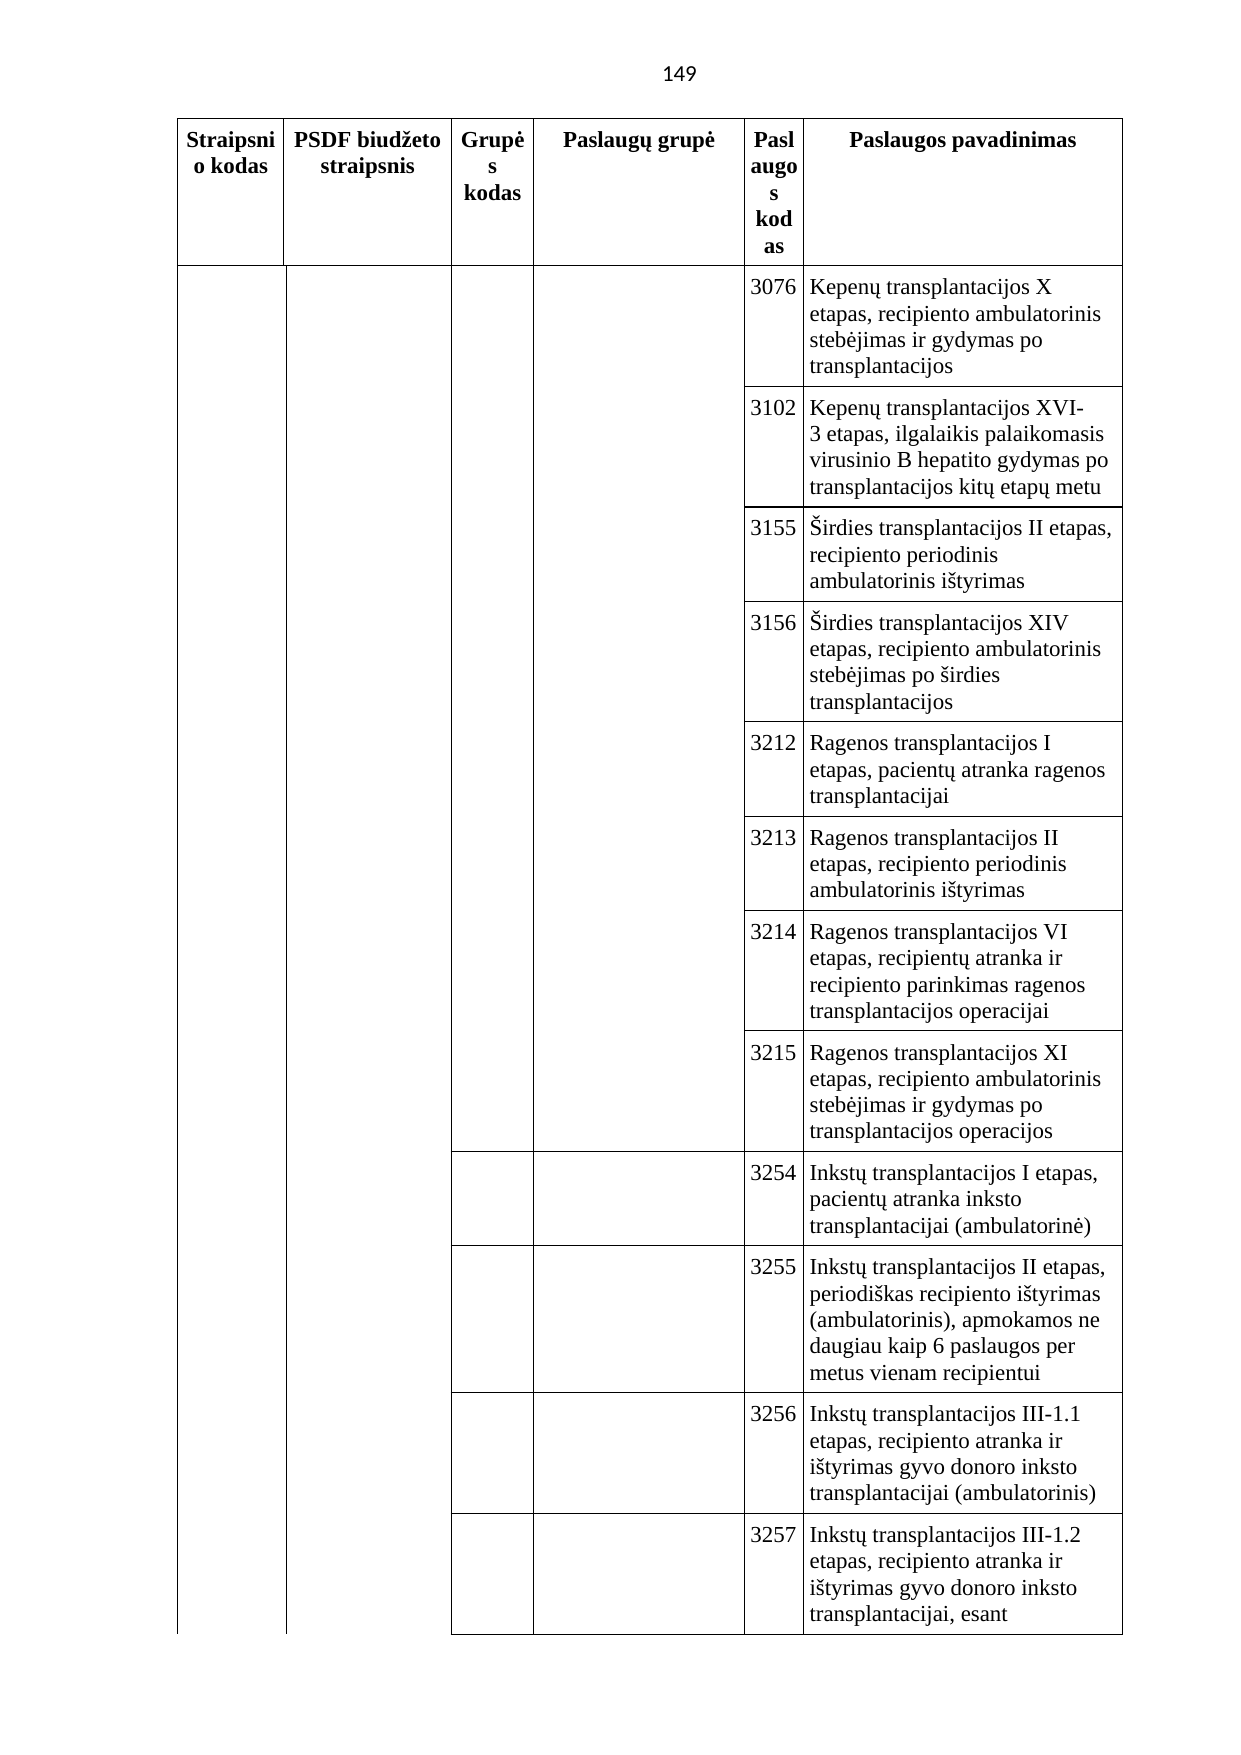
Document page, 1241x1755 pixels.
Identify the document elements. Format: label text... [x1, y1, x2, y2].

table_cell [534, 1393, 744, 1513]
table_cell 3102 [745, 387, 803, 506]
table_cell [534, 1152, 744, 1245]
table_cell [534, 386, 744, 506]
table_cell [287, 266, 451, 386]
table_cell [452, 386, 533, 506]
table_cell Ragenos transplantacijos I etapas, pacientų atranka ragenos transplantacijai [804, 722, 1122, 816]
table_cell [534, 1246, 744, 1392]
table_cell [287, 1151, 451, 1245]
table_cell 3156 [745, 602, 803, 721]
table_header Paslaugos kodas [745, 119, 803, 265]
table_cell [287, 1392, 451, 1513]
table_cell [287, 721, 451, 816]
table_cell [452, 601, 533, 1151]
table_cell [534, 266, 744, 386]
table_cell [452, 1393, 533, 1513]
table_header Straipsnio kodas [178, 119, 283, 265]
table_cell 3214 [745, 911, 803, 1030]
table_header Grupės kodas [452, 119, 533, 265]
table_cell 3155 [745, 508, 803, 601]
table_cell Kepenų transplantacijos X etapas, recipiento ambulatorinis stebėjimas ir gydymas po transplantacijos [804, 266, 1122, 386]
table_cell [178, 1030, 286, 1151]
table_cell 3212 [745, 722, 803, 816]
table_cell 3076 [745, 266, 803, 386]
table_cell 3257 [745, 1514, 803, 1633]
table_cell [178, 1151, 286, 1245]
table_cell [178, 1513, 286, 1633]
table_cell [178, 721, 286, 816]
table_cell 3215 [745, 1031, 803, 1151]
table_cell [287, 601, 451, 721]
table_cell [452, 266, 533, 386]
table_cell [287, 1245, 451, 1392]
table_cell [287, 910, 451, 1030]
table_cell Kepenų transplantacijos XVI-3 etapas, ilgalaikis palaikomasis virusinio B hepatito gydymas po transplantacijos kitų etapų metu [804, 387, 1122, 506]
table_cell [452, 506, 533, 601]
table_cell [178, 506, 286, 601]
table_cell Ragenos transplantacijos XI etapas, recipiento ambulatorinis stebėjimas ir gydymas po transplantacijos operacijos [804, 1031, 1122, 1151]
table_cell [178, 266, 286, 386]
table_cell Ragenos transplantacijos VI etapas, recipientų atranka ir recipiento parinkimas ragenos transplantacijos operacijai [804, 911, 1122, 1030]
table_cell [452, 1152, 533, 1245]
table_cell Inkstų transplantacijos I etapas, pacientų atranka inksto transplantacijai (ambulatorinė) [804, 1152, 1122, 1245]
table_cell [178, 910, 286, 1030]
table_header Paslaugų grupė [534, 119, 744, 265]
table_cell Širdies transplantacijos II etapas, recipiento periodinis ambulatorinis ištyrimas [804, 508, 1122, 601]
table_cell [287, 506, 451, 601]
table_cell [287, 1030, 451, 1151]
table_header Paslaugos pavadinimas [804, 119, 1122, 265]
table_cell [287, 386, 451, 506]
table_cell 3254 [745, 1152, 803, 1245]
table_cell [534, 601, 744, 1151]
table_cell [534, 1514, 744, 1633]
table_cell Inkstų transplantacijos III-1.1 etapas, recipiento atranka ir ištyrimas gyvo donoro inksto transplantacijai (ambulatorinis) [804, 1393, 1122, 1513]
table_cell Širdies transplantacijos XIV etapas, recipiento ambulatorinis stebėjimas po širdies transplantacijos [804, 602, 1122, 721]
table_cell Inkstų transplantacijos II etapas, periodiškas recipiento ištyrimas (ambulatorinis), apmokamos ne daugiau kaip 6 paslaugos per metus vienam recipientui [804, 1246, 1122, 1392]
table_cell [452, 1514, 533, 1633]
table_cell [287, 1513, 451, 1633]
table_cell [178, 386, 286, 506]
table_cell [178, 601, 286, 721]
table_cell [452, 1246, 533, 1392]
table_cell 3256 [745, 1393, 803, 1513]
table_cell [287, 816, 451, 910]
table_cell Inkstų transplantacijos III-1.2 etapas, recipiento atranka ir ištyrimas gyvo donoro inksto transplantacijai, esant [804, 1514, 1122, 1633]
table_cell [534, 506, 744, 601]
table_cell 3255 [745, 1246, 803, 1392]
table_cell [178, 816, 286, 910]
table_cell 3213 [745, 817, 803, 910]
table_cell [178, 1392, 286, 1513]
table_header PSDF biudžeto straipsnis [284, 119, 451, 265]
table_cell Ragenos transplantacijos II etapas, recipiento periodinis ambulatorinis ištyrimas [804, 817, 1122, 910]
table_cell [178, 1245, 286, 1392]
